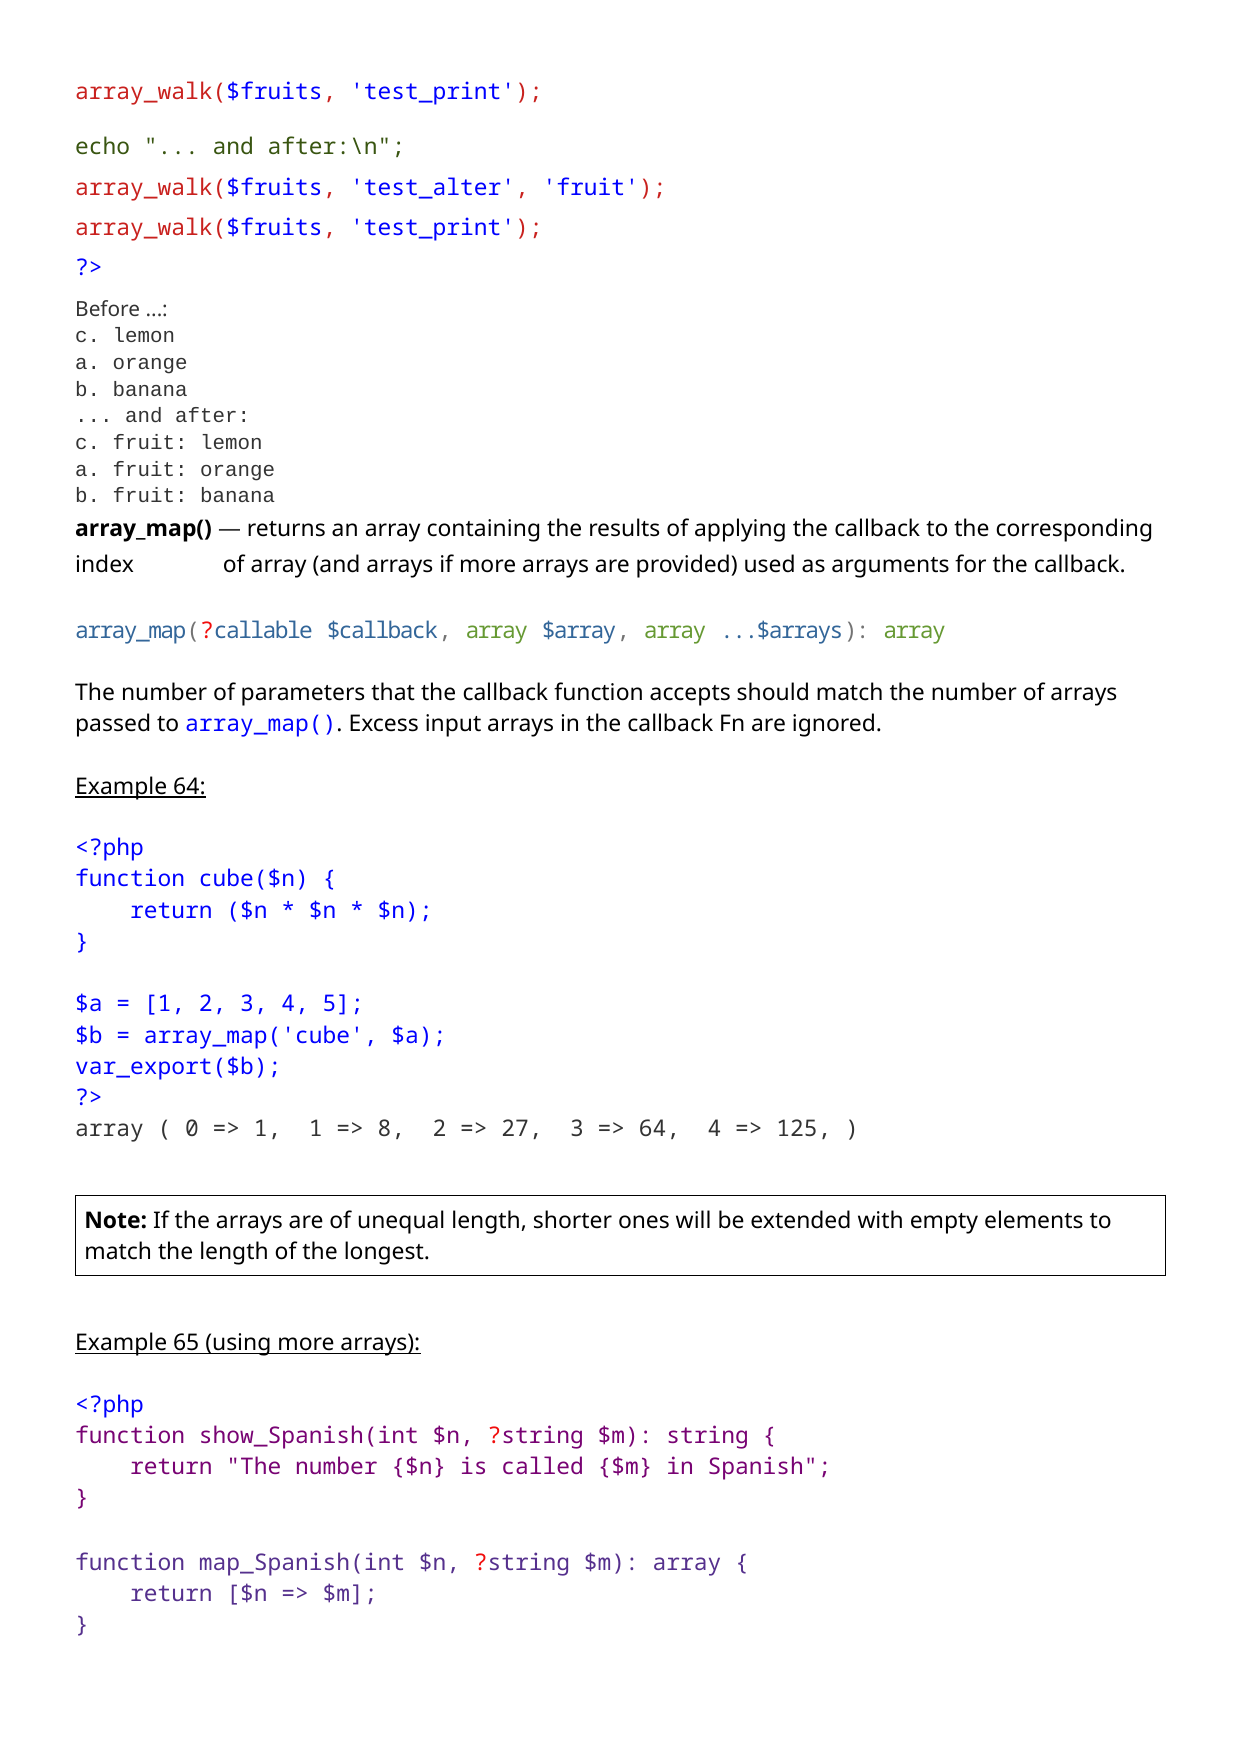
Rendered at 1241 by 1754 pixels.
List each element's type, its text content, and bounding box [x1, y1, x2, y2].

text Before ...: [75, 294, 1166, 322]
text array_map(?callable $callback, array $array, array ...$arrays): array [75, 613, 1166, 645]
text echo "... and after:\n"; [75, 130, 1166, 161]
text array_map() — returns an array containing the results of applying the callback to the corresponding index of array (and arrays if more arrays are provided) used as arguments for the callback. [75, 512, 1166, 579]
text The number of parameters that the callback function accepts should match the number of arrays passed to array_map(). Excess input arrays in the callback Fn are ignored. [75, 676, 1166, 738]
text ?> [75, 251, 1166, 282]
text function map_Spanish(int $n, ?string $m): array { [75, 1546, 1166, 1577]
text function show_Spanish(int $n, ?string $m): string { [75, 1419, 1166, 1450]
text c. fruit: lemon [75, 432, 1166, 456]
text } [75, 1481, 1166, 1512]
text array_walk($fruits, 'test_alter', 'fruit'); [75, 170, 1166, 202]
text return "The number {$n} is called {$m} in Spanish"; [75, 1450, 1166, 1481]
text <?php function cube($n) { return ($n * $n * $n); } $a = [1, 2, 3, 4, 5]; $b = array_map('cube', $a); var_export($b); ?> [75, 831, 1166, 1112]
text return [$n => $m]; [75, 1577, 1166, 1608]
text a. orange [75, 352, 1166, 376]
text } [75, 1608, 1166, 1639]
text array_walk($fruits, 'test_print'); [75, 211, 1166, 242]
text b. banana [75, 379, 1166, 402]
text <?php [75, 1387, 1166, 1419]
text Example 64: [75, 770, 1166, 801]
text ... and after: [75, 406, 1166, 429]
text array ( 0 => 1, 1 => 8, 2 => 27, 3 => 64, 4 => 125, ) [75, 1112, 1166, 1143]
text Example 65 (using more arrays): [75, 1326, 1166, 1357]
text c. lemon [75, 326, 1166, 349]
text Note: If the arrays are of unequal length, shorter ones will be extended with empty elements to match the length of the longest. [76, 1196, 1165, 1275]
text b. fruit: banana [75, 486, 1166, 509]
text a. fruit: orange [75, 459, 1166, 482]
text array_walk($fruits, 'test_print'); [75, 75, 1166, 106]
